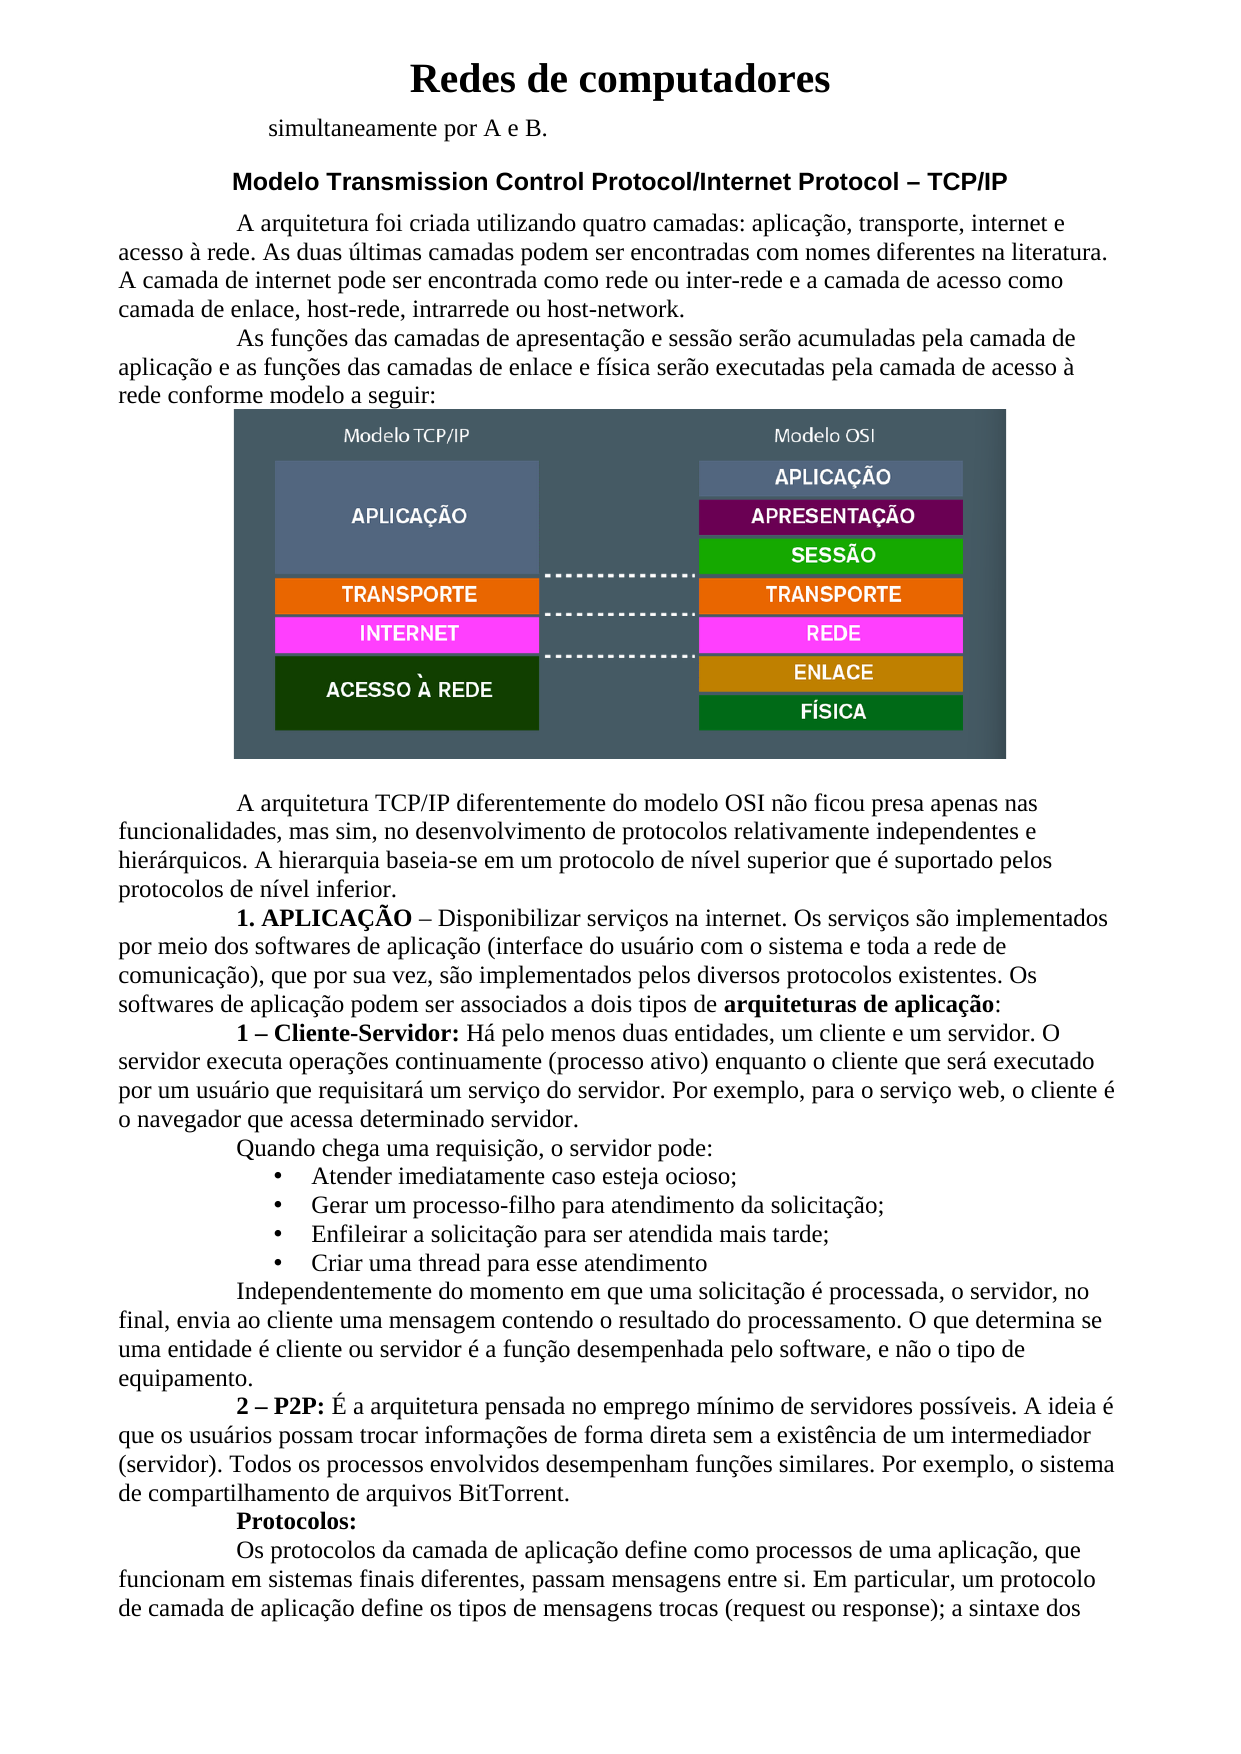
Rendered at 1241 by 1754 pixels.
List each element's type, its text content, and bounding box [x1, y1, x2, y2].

picture [233, 409, 1007, 759]
text As funções das camadas de apresentação e sessão serão acumuladas pela camada de aplicação e as funções das camadas de enlace e física serão executadas pela camada de acesso à rede conforme modelo a seguir: [118, 323, 1122, 409]
text A arquitetura TCP/IP diferentemente do modelo OSI não ficou presa apenas nas funcionalidades, mas sim, no desenvolvimento de protocolos relativamente independentes e hierárquicos. A hierarquia baseia-se em um protocolo de nível superior que é suportado pelos protocolos de nível inferior. [118, 788, 1122, 903]
list Gerar um processo-filho para atendimento da solicitação; [274, 1190, 1122, 1219]
text 1. APLICAÇÃO – Disponibilizar serviços na internet. Os serviços são implementados por meio dos softwares de aplicação (interface do usuário com o sistema e toda a rede de comunicação), que por sua vez, são implementados pelos diversos protocolos existentes. Os softwares de aplicação podem ser associados a dois tipos de arquiteturas de aplicação: [118, 903, 1122, 1018]
text Independentemente do momento em que uma solicitação é processada, o servidor, no final, envia ao cliente uma mensagem contendo o resultado do processamento. O que determina se uma entidade é cliente ou servidor é a função desempenhada pelo software, e não o tipo de equipamento. [118, 1276, 1122, 1391]
list Atender imediatamente caso esteja ocioso; [274, 1161, 1122, 1190]
list simultaneamente por A e B. [231, 113, 1122, 142]
title Modelo Transmission Control Protocol/Internet Protocol – TCP/IP [118, 167, 1122, 195]
list Enfileirar a solicitação para ser atendida mais tarde; [274, 1219, 1122, 1248]
text Quando chega uma requisição, o servidor pode: [118, 1133, 1122, 1161]
list Criar uma thread para esse atendimento [274, 1248, 1122, 1276]
text A arquitetura foi criada utilizando quatro camadas: aplicação, transporte, internet e acesso à rede. As duas últimas camadas podem ser encontradas com nomes diferentes na literatura. A camada de internet pode ser encontrada como rede ou inter-rede e a camada de acesso como camada de enlace, host-rede, intrarrede ou host-network. [118, 208, 1122, 323]
text 1 – Cliente-Servidor: Há pelo menos duas entidades, um cliente e um servidor. O servidor executa operações continuamente (processo ativo) enquanto o cliente que será executado por um usuário que requisitará um serviço do servidor. Por exemplo, para o serviço web, o cliente é o navegador que acessa determinado servidor. [118, 1018, 1122, 1133]
text 2 – P2P: É a arquitetura pensada no emprego mínimo de servidores possíveis. A ideia é que os usuários possam trocar informações de forma direta sem a existência de um intermediador (servidor). Todos os processos envolvidos desempenham funções similares. Por exemplo, o sistema de compartilhamento de arquivos BitTorrent. [118, 1391, 1122, 1506]
text Os protocolos da camada de aplicação define como processos de uma aplicação, que funcionam em sistemas finais diferentes, passam mensagens entre si. Em particular, um protocolo de camada de aplicação define os tipos de mensagens trocas (request ou response); a sintaxe dos [118, 1535, 1122, 1621]
text Protocolos: [118, 1506, 1122, 1535]
